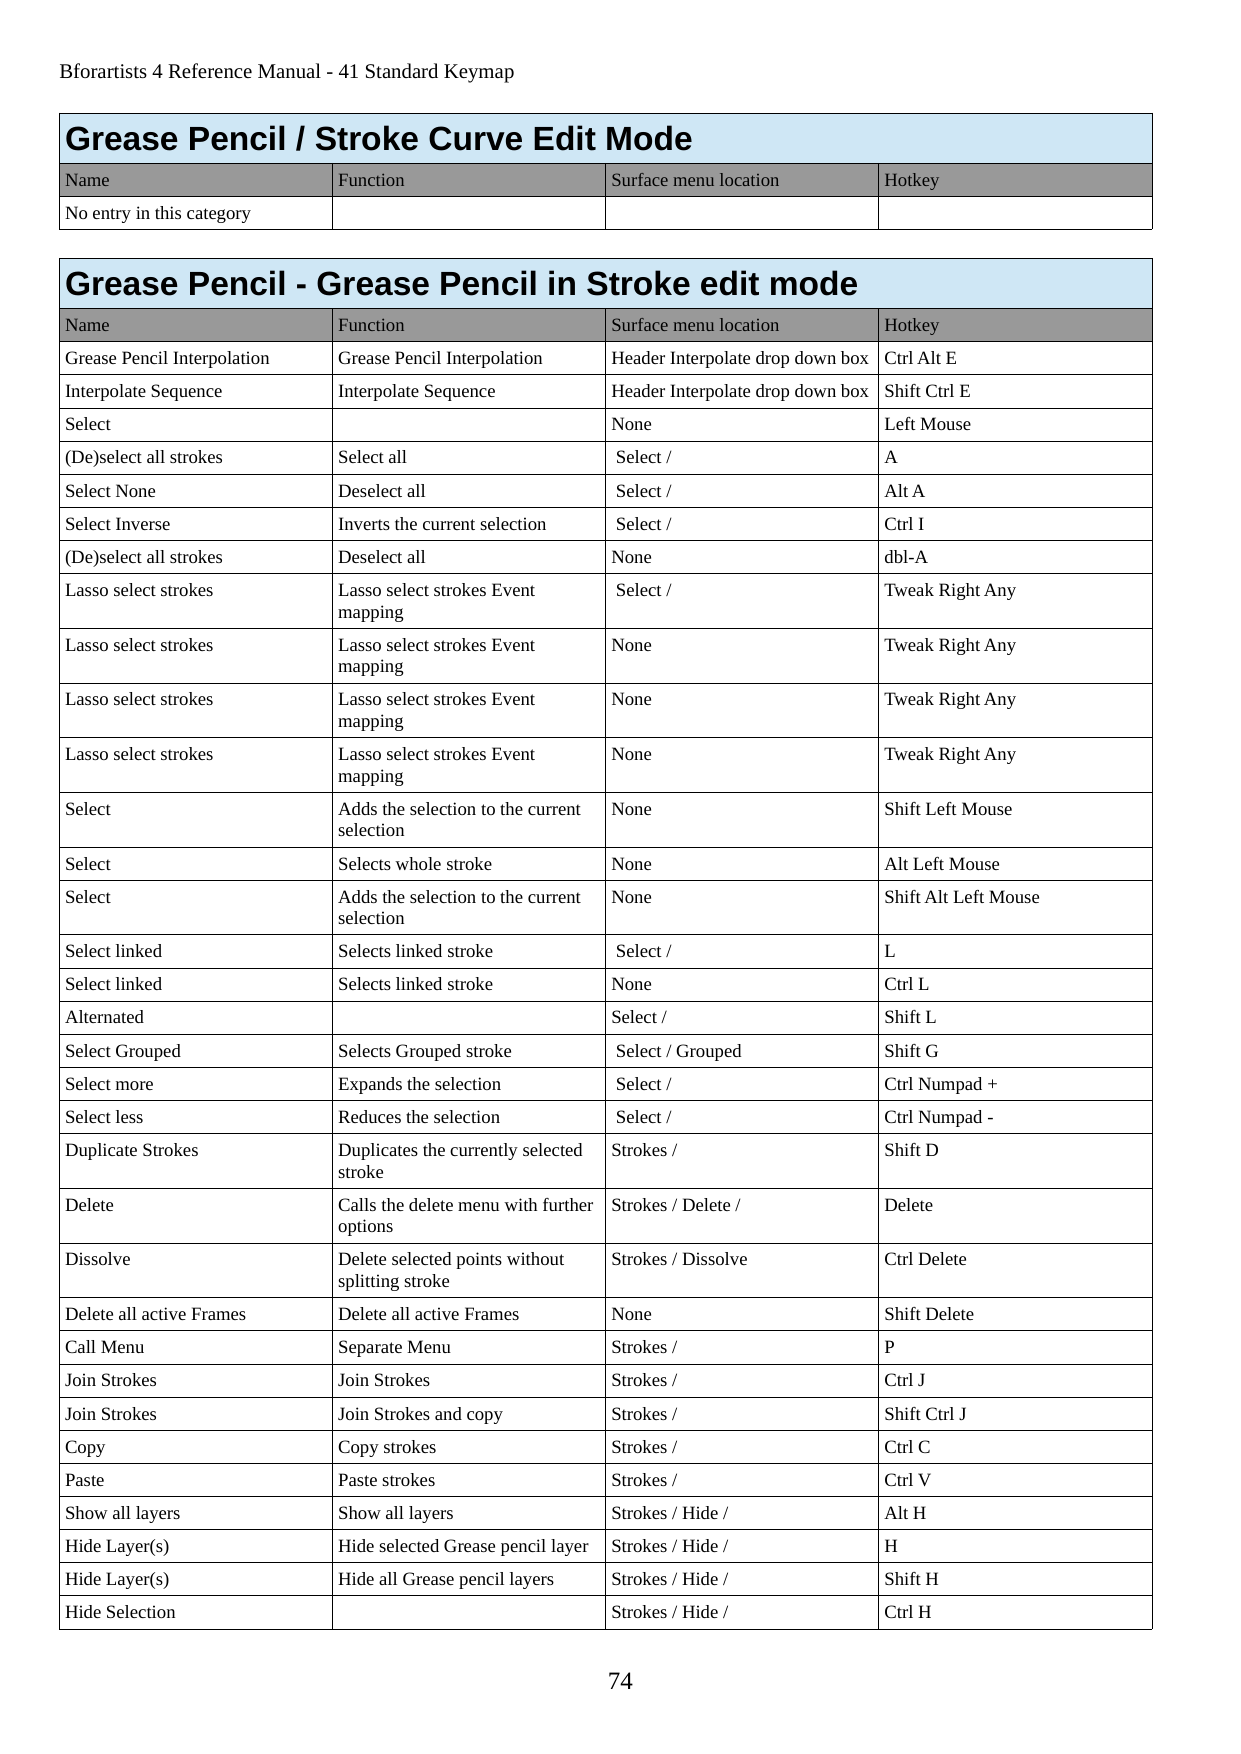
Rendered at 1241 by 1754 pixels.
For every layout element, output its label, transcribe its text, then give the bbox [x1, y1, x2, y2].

table_cell None [606, 629, 878, 682]
table_cell Select / [606, 1101, 878, 1133]
table_cell Strokes / [606, 1365, 878, 1397]
table_cell Select / [606, 1002, 878, 1034]
table_cell Selects linked stroke [333, 969, 605, 1001]
table_cell Delete all active Frames [60, 1298, 332, 1330]
table_cell Lasso select strokes Event mapping [333, 684, 605, 737]
table_cell Calls the delete menu with further options [333, 1189, 605, 1242]
table_cell dbl-A [879, 541, 1152, 573]
table_cell None [606, 409, 878, 441]
table_cell Strokes / Hide / [606, 1497, 878, 1529]
table_cell Select / [606, 508, 878, 540]
table_cell Strokes / [606, 1134, 878, 1188]
table_cell Select / [606, 935, 878, 967]
table_cell Strokes / [606, 1431, 878, 1463]
table_cell Select / Grouped [606, 1035, 878, 1067]
table_cell Tweak Right Any [879, 738, 1152, 792]
table_cell Select / [606, 574, 878, 628]
table_cell Hide all Grease pencil layers [333, 1563, 605, 1595]
table_cell Shift Ctrl E [879, 375, 1152, 407]
table_cell Left Mouse [879, 409, 1152, 441]
table_cell Join Strokes [60, 1365, 332, 1397]
table_cell Copy [60, 1431, 332, 1463]
table_cell Strokes / Delete / [606, 1189, 878, 1242]
table_cell None [606, 738, 878, 792]
table_cell (De)select all strokes [60, 541, 332, 573]
table_cell Select [60, 848, 332, 880]
table_cell Select / [606, 1068, 878, 1100]
table_cell Strokes / [606, 1398, 878, 1430]
table_cell None [606, 969, 878, 1001]
table_cell Show all layers [333, 1497, 605, 1529]
table_cell Lasso select strokes Event mapping [333, 574, 605, 628]
table_cell Hotkey [879, 164, 1152, 196]
table_cell Strokes / Dissolve [606, 1244, 878, 1297]
table_cell Lasso select strokes [60, 574, 332, 628]
table_cell Shift Ctrl J [879, 1398, 1152, 1430]
table_cell Paste [60, 1464, 332, 1496]
table_cell Strokes / Hide / [606, 1563, 878, 1595]
table_cell Strokes / [606, 1331, 878, 1363]
table_cell Shift Alt Left Mouse [879, 881, 1152, 934]
table_cell [333, 1002, 605, 1034]
table_cell Copy strokes [333, 1431, 605, 1463]
table_cell Select [60, 793, 332, 847]
table_cell Name [60, 164, 332, 196]
table_cell Select less [60, 1101, 332, 1133]
table_cell Ctrl V [879, 1464, 1152, 1496]
table_cell Ctrl Delete [879, 1244, 1152, 1297]
table_cell Interpolate Sequence [60, 375, 332, 407]
table_cell Select linked [60, 935, 332, 967]
table_cell Shift Left Mouse [879, 793, 1152, 847]
table_cell Deselect all [333, 541, 605, 573]
table_cell Select Inverse [60, 508, 332, 540]
table_cell Hotkey [879, 309, 1152, 341]
table_cell Select more [60, 1068, 332, 1100]
table_cell Ctrl L [879, 969, 1152, 1001]
table_cell Select None [60, 475, 332, 507]
table_cell Shift G [879, 1035, 1152, 1067]
table_cell Shift L [879, 1002, 1152, 1034]
table_cell Adds the selection to the current selection [333, 793, 605, 847]
table_cell Grease Pencil Interpolation [333, 342, 605, 374]
table_cell Grease Pencil Interpolation [60, 342, 332, 374]
table_cell [333, 1596, 605, 1628]
table_cell Delete all active Frames [333, 1298, 605, 1330]
table_cell Function [333, 309, 605, 341]
table_cell Adds the selection to the current selection [333, 881, 605, 934]
table_cell Call Menu [60, 1331, 332, 1363]
table_cell Alt A [879, 475, 1152, 507]
table_cell Ctrl H [879, 1596, 1152, 1628]
table_cell Name [60, 309, 332, 341]
table_cell Strokes / Hide / [606, 1596, 878, 1628]
table_cell None [606, 848, 878, 880]
table_cell Select all [333, 442, 605, 474]
table_cell Hide Selection [60, 1596, 332, 1628]
table_cell Join Strokes [333, 1365, 605, 1397]
table_cell Ctrl Alt E [879, 342, 1152, 374]
table_cell [333, 197, 605, 229]
table_cell Header Interpolate drop down box [606, 342, 878, 374]
table_cell Interpolate Sequence [333, 375, 605, 407]
table_cell Reduces the selection [333, 1101, 605, 1133]
table_cell A [879, 442, 1152, 474]
table_cell Paste strokes [333, 1464, 605, 1496]
table_cell Delete selected points without splitting stroke [333, 1244, 605, 1297]
table_cell Shift D [879, 1134, 1152, 1188]
table_cell Select [60, 409, 332, 441]
table_cell [879, 197, 1152, 229]
table_cell Join Strokes and copy [333, 1398, 605, 1430]
table_cell Separate Menu [333, 1331, 605, 1363]
table_cell (De)select all strokes [60, 442, 332, 474]
table_cell No entry in this category [60, 197, 332, 229]
table_cell L [879, 935, 1152, 967]
table_cell Duplicate Strokes [60, 1134, 332, 1188]
table_cell Inverts the current selection [333, 508, 605, 540]
table_cell Ctrl Numpad + [879, 1068, 1152, 1100]
table_cell Shift H [879, 1563, 1152, 1595]
table_cell Tweak Right Any [879, 629, 1152, 682]
table_cell None [606, 793, 878, 847]
table_cell Selects Grouped stroke [333, 1035, 605, 1067]
table_cell Surface menu location [606, 164, 878, 196]
table_cell Deselect all [333, 475, 605, 507]
table_cell Select [60, 881, 332, 934]
table_cell Tweak Right Any [879, 574, 1152, 628]
table_cell Strokes / Hide / [606, 1530, 878, 1562]
table_cell Strokes / [606, 1464, 878, 1496]
table_cell Hide selected Grease pencil layer [333, 1530, 605, 1562]
table_cell [606, 197, 878, 229]
table_cell None [606, 881, 878, 934]
table_cell H [879, 1530, 1152, 1562]
table_cell Expands the selection [333, 1068, 605, 1100]
table_cell Alt H [879, 1497, 1152, 1529]
table_cell None [606, 1298, 878, 1330]
table_cell Selects linked stroke [333, 935, 605, 967]
table_cell Lasso select strokes [60, 684, 332, 737]
table_cell Dissolve [60, 1244, 332, 1297]
table_cell Selects whole stroke [333, 848, 605, 880]
table_cell P [879, 1331, 1152, 1363]
table_cell Lasso select strokes [60, 629, 332, 682]
table_cell Join Strokes [60, 1398, 332, 1430]
table_cell Function [333, 164, 605, 196]
table_cell [333, 409, 605, 441]
table_header Grease Pencil - Grease Pencil in Stroke edit mode [60, 259, 1152, 308]
table_cell Ctrl J [879, 1365, 1152, 1397]
table_cell Lasso select strokes [60, 738, 332, 792]
table_cell Alternated [60, 1002, 332, 1034]
table_cell Ctrl C [879, 1431, 1152, 1463]
table_cell Lasso select strokes Event mapping [333, 738, 605, 792]
table_cell Select Grouped [60, 1035, 332, 1067]
table_cell None [606, 684, 878, 737]
table_cell Header Interpolate drop down box [606, 375, 878, 407]
table_cell Delete [879, 1189, 1152, 1242]
table_cell Tweak Right Any [879, 684, 1152, 737]
table_cell Shift Delete [879, 1298, 1152, 1330]
table_cell None [606, 541, 878, 573]
table_cell Select / [606, 442, 878, 474]
table_cell Duplicates the currently selected stroke [333, 1134, 605, 1188]
table_cell Lasso select strokes Event mapping [333, 629, 605, 682]
table_cell Alt Left Mouse [879, 848, 1152, 880]
table_cell Ctrl I [879, 508, 1152, 540]
table_cell Select / [606, 475, 878, 507]
table_cell Ctrl Numpad - [879, 1101, 1152, 1133]
table_cell Surface menu location [606, 309, 878, 341]
table_cell Hide Layer(s) [60, 1563, 332, 1595]
table_header Grease Pencil / Stroke Curve Edit Mode [60, 114, 1152, 163]
table_cell Show all layers [60, 1497, 332, 1529]
table_cell Delete [60, 1189, 332, 1242]
table_cell Hide Layer(s) [60, 1530, 332, 1562]
table_cell Select linked [60, 969, 332, 1001]
